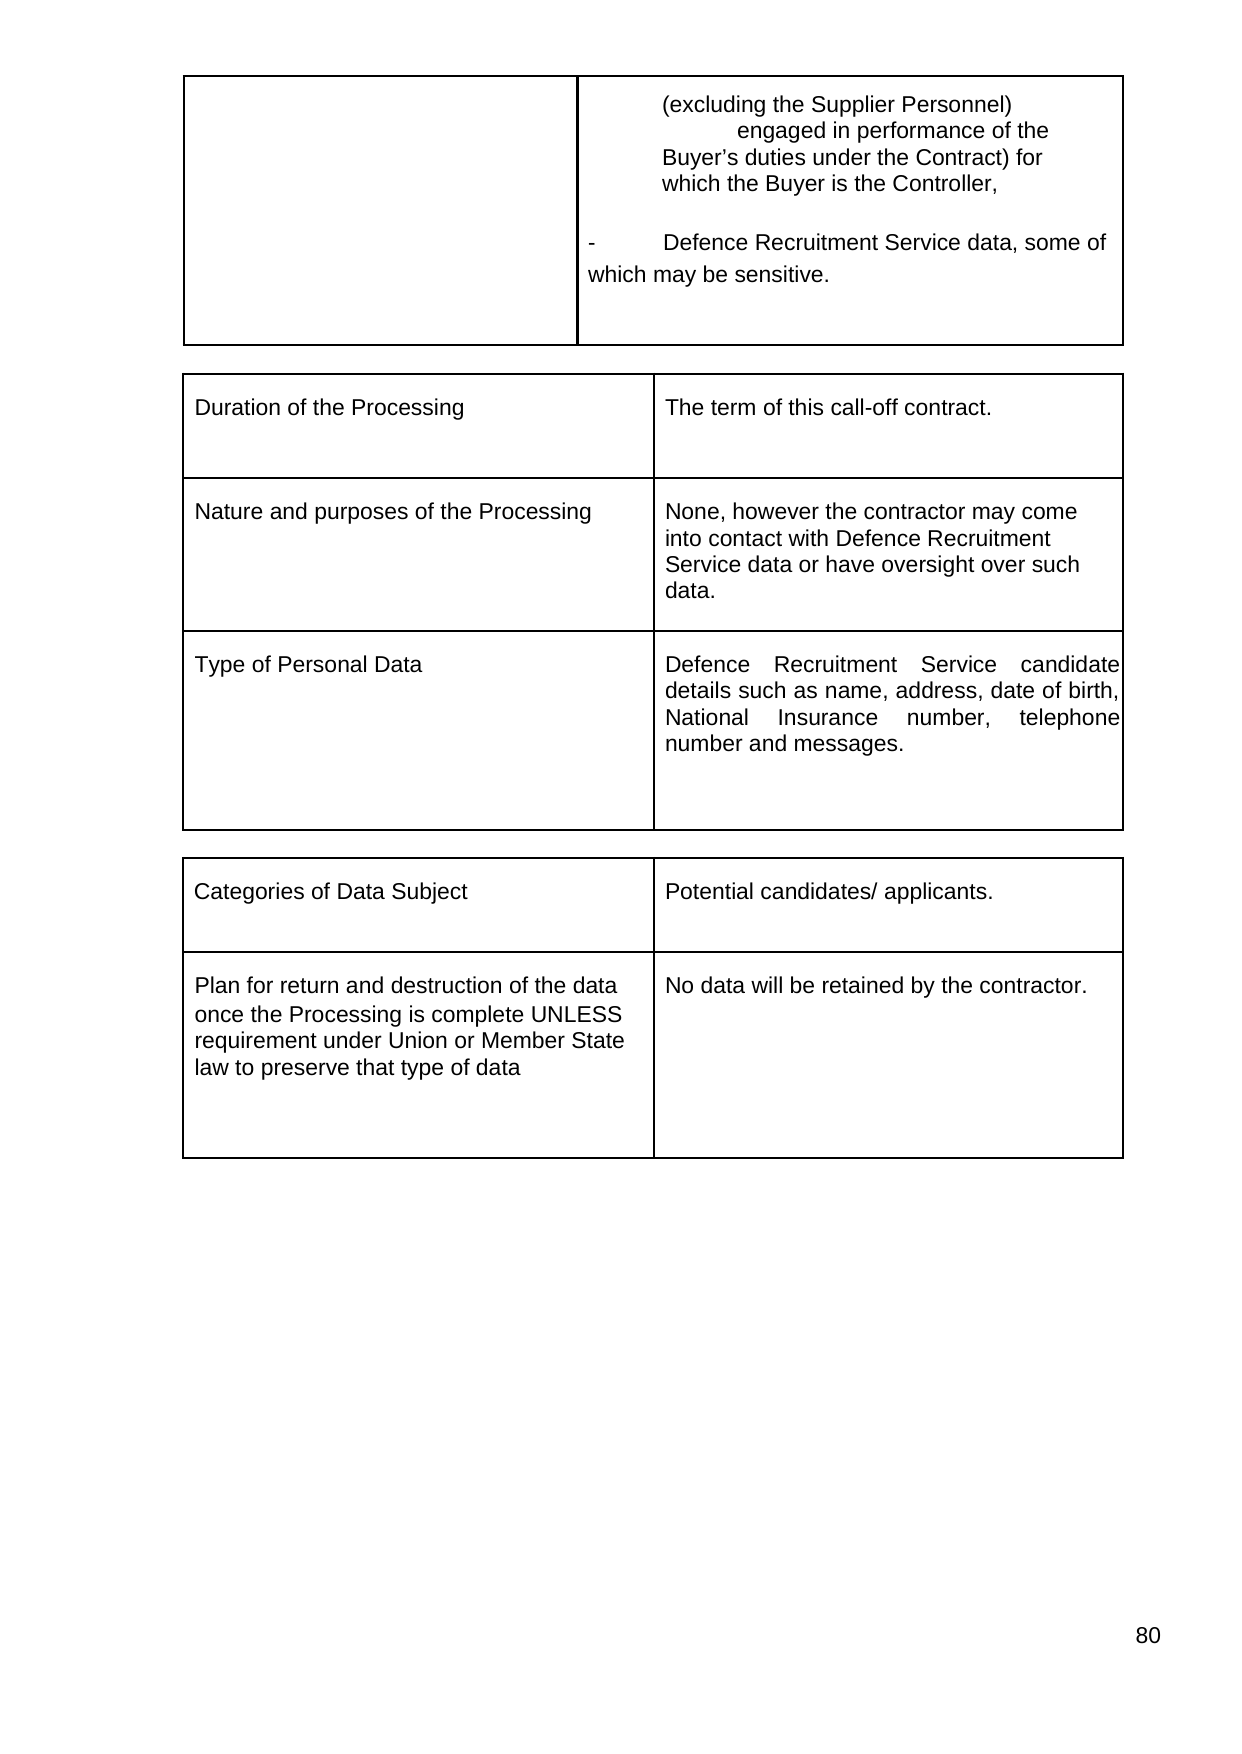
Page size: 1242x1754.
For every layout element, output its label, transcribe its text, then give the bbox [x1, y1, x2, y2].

table_header Categories of Data Subject [184, 859, 653, 951]
table_cell Defence Recruitment Service candidate details such as name, address, date of birth, National Insurance number, telephone number and messages. [655, 632, 1122, 828]
table_header Duration of the Processing [184, 375, 653, 477]
table_cell [185, 77, 576, 344]
table_cell None, however the contractor may come into contact with Defence Recruitment Service data or have oversight over such data. [655, 479, 1122, 630]
table_cell Nature and purposes of the Processing [184, 479, 653, 630]
table_cell Plan for return and destruction of the data once the Processing is complete UNLESS requirement under Union or Member State law to preserve that type of data [184, 953, 653, 1157]
table_header The term of this call-off contract. [655, 375, 1122, 477]
table_header Potential candidates/ applicants. [655, 859, 1122, 951]
table_cell No data will be retained by the contractor. [655, 953, 1122, 1157]
table_cell (excluding the Supplier Personnel) engaged in performance of the Buyer’s duties under the Contract) for which the Buyer is the Controller, Defence Recruitment Service data, some of which may be sensitive. [579, 77, 1122, 344]
table_cell Type of Personal Data [184, 632, 653, 828]
